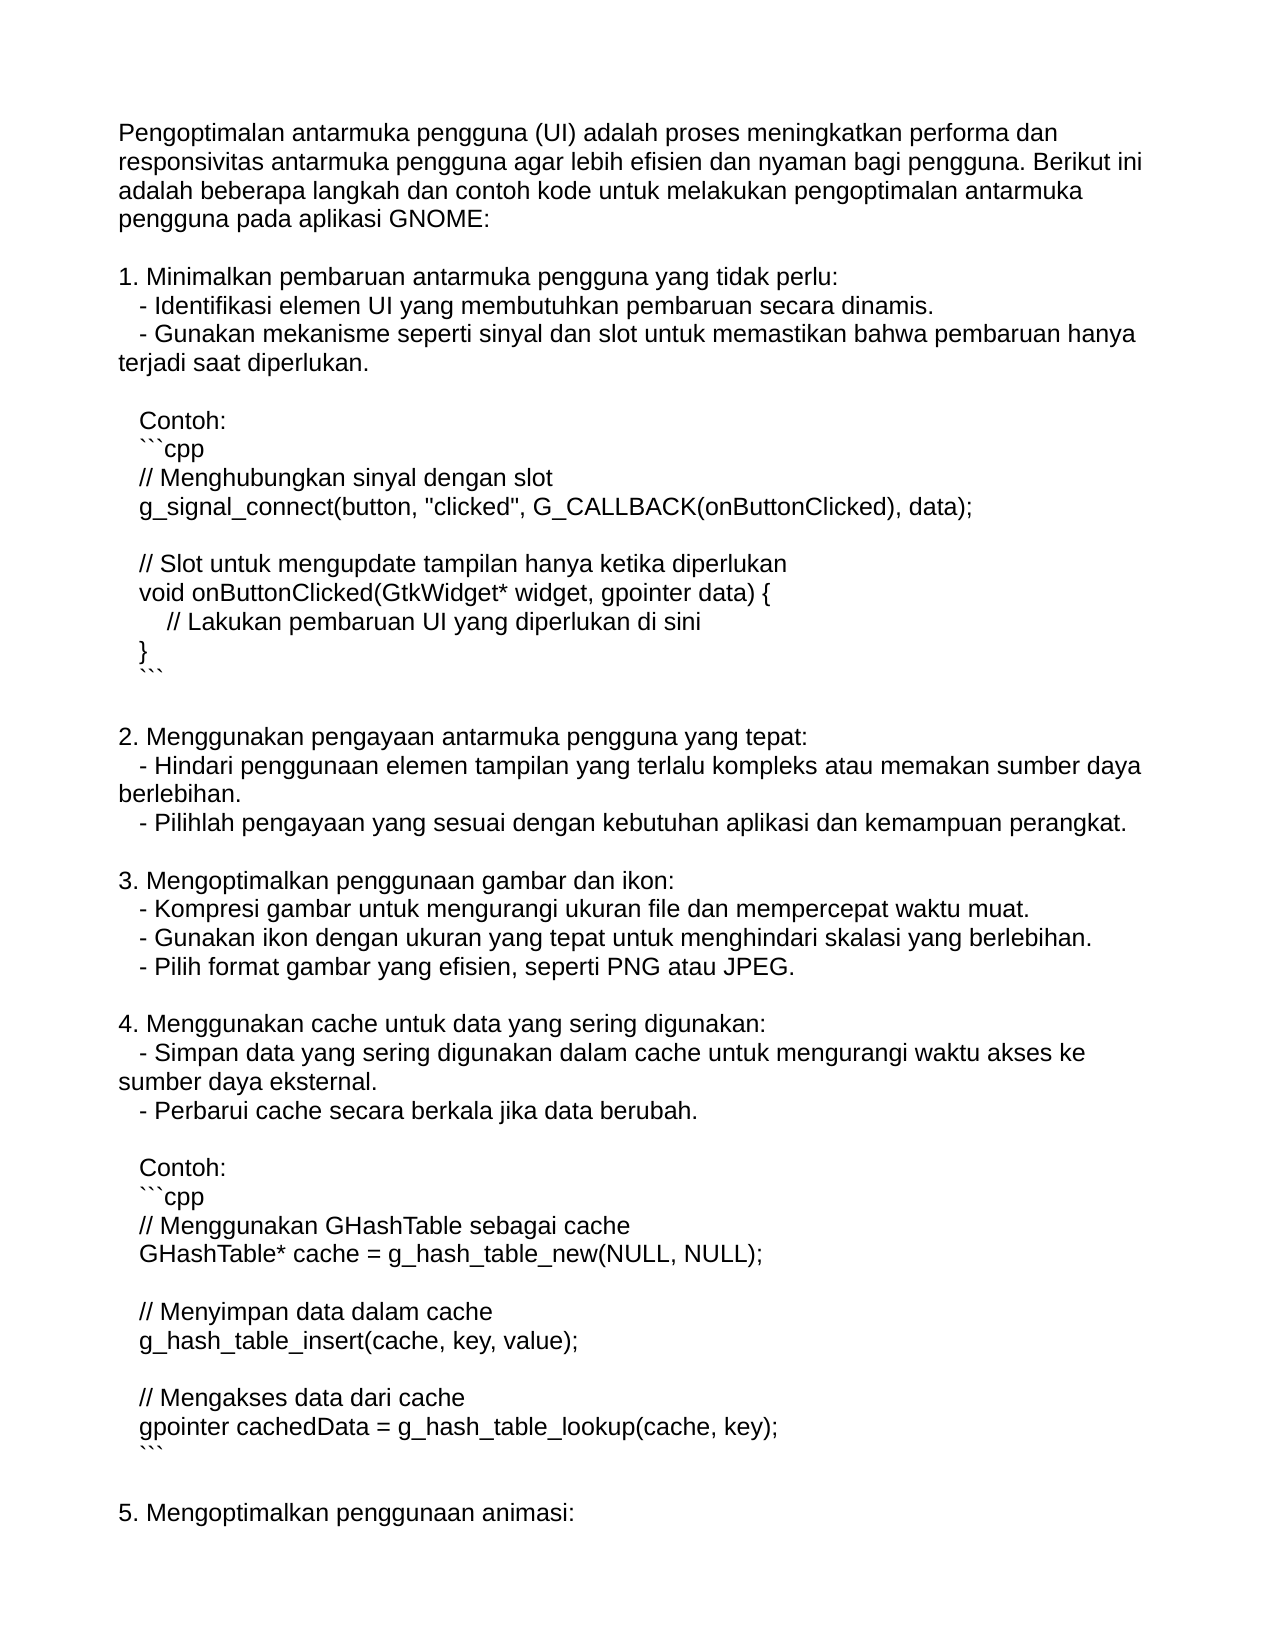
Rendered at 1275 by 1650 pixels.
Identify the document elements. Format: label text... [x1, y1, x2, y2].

text - Identifikasi elemen UI yang membutuhkan pembaruan secara dinamis. [118, 291, 1157, 319]
text 3. Mengoptimalkan penggunaan gambar dan ikon: [118, 866, 1157, 894]
text 4. Menggunakan cache untuk data yang sering digunakan: [118, 1009, 1157, 1038]
text void onButtonClicked(GtkWidget* widget, gpointer data) { [118, 578, 1157, 607]
text - Gunakan ikon dengan ukuran yang tepat untuk menghindari skalasi yang berlebihan. [118, 923, 1157, 952]
text - Hindari penggunaan elemen tampilan yang terlalu kompleks atau memakan sumber daya berlebihan. [118, 751, 1157, 808]
text ```cpp [118, 434, 1157, 463]
text // Menggunakan GHashTable sebagai cache [118, 1211, 1157, 1239]
text g_signal_connect(button, "clicked", G_CALLBACK(onButtonClicked), data); [118, 492, 1157, 521]
text Contoh: [118, 1153, 1157, 1182]
text 2. Menggunakan pengayaan antarmuka pengguna yang tepat: [118, 722, 1157, 751]
text 5. Mengoptimalkan penggunaan animasi: [118, 1498, 1157, 1527]
text GHashTable* cache = g_hash_table_new(NULL, NULL); [118, 1239, 1157, 1268]
text g_hash_table_insert(cache, key, value); [118, 1326, 1157, 1354]
text } [118, 636, 1157, 664]
text // Menyimpan data dalam cache [118, 1297, 1157, 1326]
text - Gunakan mekanisme seperti sinyal dan slot untuk memastikan bahwa pembaruan hanya terjadi saat diperlukan. [118, 319, 1157, 377]
text // Slot untuk mengupdate tampilan hanya ketika diperlukan [118, 549, 1157, 578]
text ``` [118, 664, 1157, 693]
text - Pilihlah pengayaan yang sesuai dengan kebutuhan aplikasi dan kemampuan perangkat. [118, 808, 1157, 837]
text Contoh: [118, 406, 1157, 434]
text - Simpan data yang sering digunakan dalam cache untuk mengurangi waktu akses ke sumber daya eksternal. [118, 1038, 1157, 1096]
text 1. Minimalkan pembaruan antarmuka pengguna yang tidak perlu: [118, 262, 1157, 291]
text // Lakukan pembaruan UI yang diperlukan di sini [118, 607, 1157, 636]
text - Perbarui cache secara berkala jika data berubah. [118, 1096, 1157, 1124]
text // Mengakses data dari cache [118, 1383, 1157, 1412]
text ```cpp [118, 1182, 1157, 1211]
text - Pilih format gambar yang efisien, seperti PNG atau JPEG. [118, 952, 1157, 981]
text ``` [118, 1441, 1157, 1469]
text // Menghubungkan sinyal dengan slot [118, 463, 1157, 492]
text - Kompresi gambar untuk mengurangi ukuran file dan mempercepat waktu muat. [118, 894, 1157, 923]
text Pengoptimalan antarmuka pengguna (UI) adalah proses meningkatkan performa dan responsivitas antarmuka pengguna agar lebih efisien dan nyaman bagi pengguna. Berikut ini adalah beberapa langkah dan contoh kode untuk melakukan pengoptimalan antarmuka pengguna pada aplikasi GNOME: [118, 118, 1157, 233]
text gpointer cachedData = g_hash_table_lookup(cache, key); [118, 1412, 1157, 1441]
